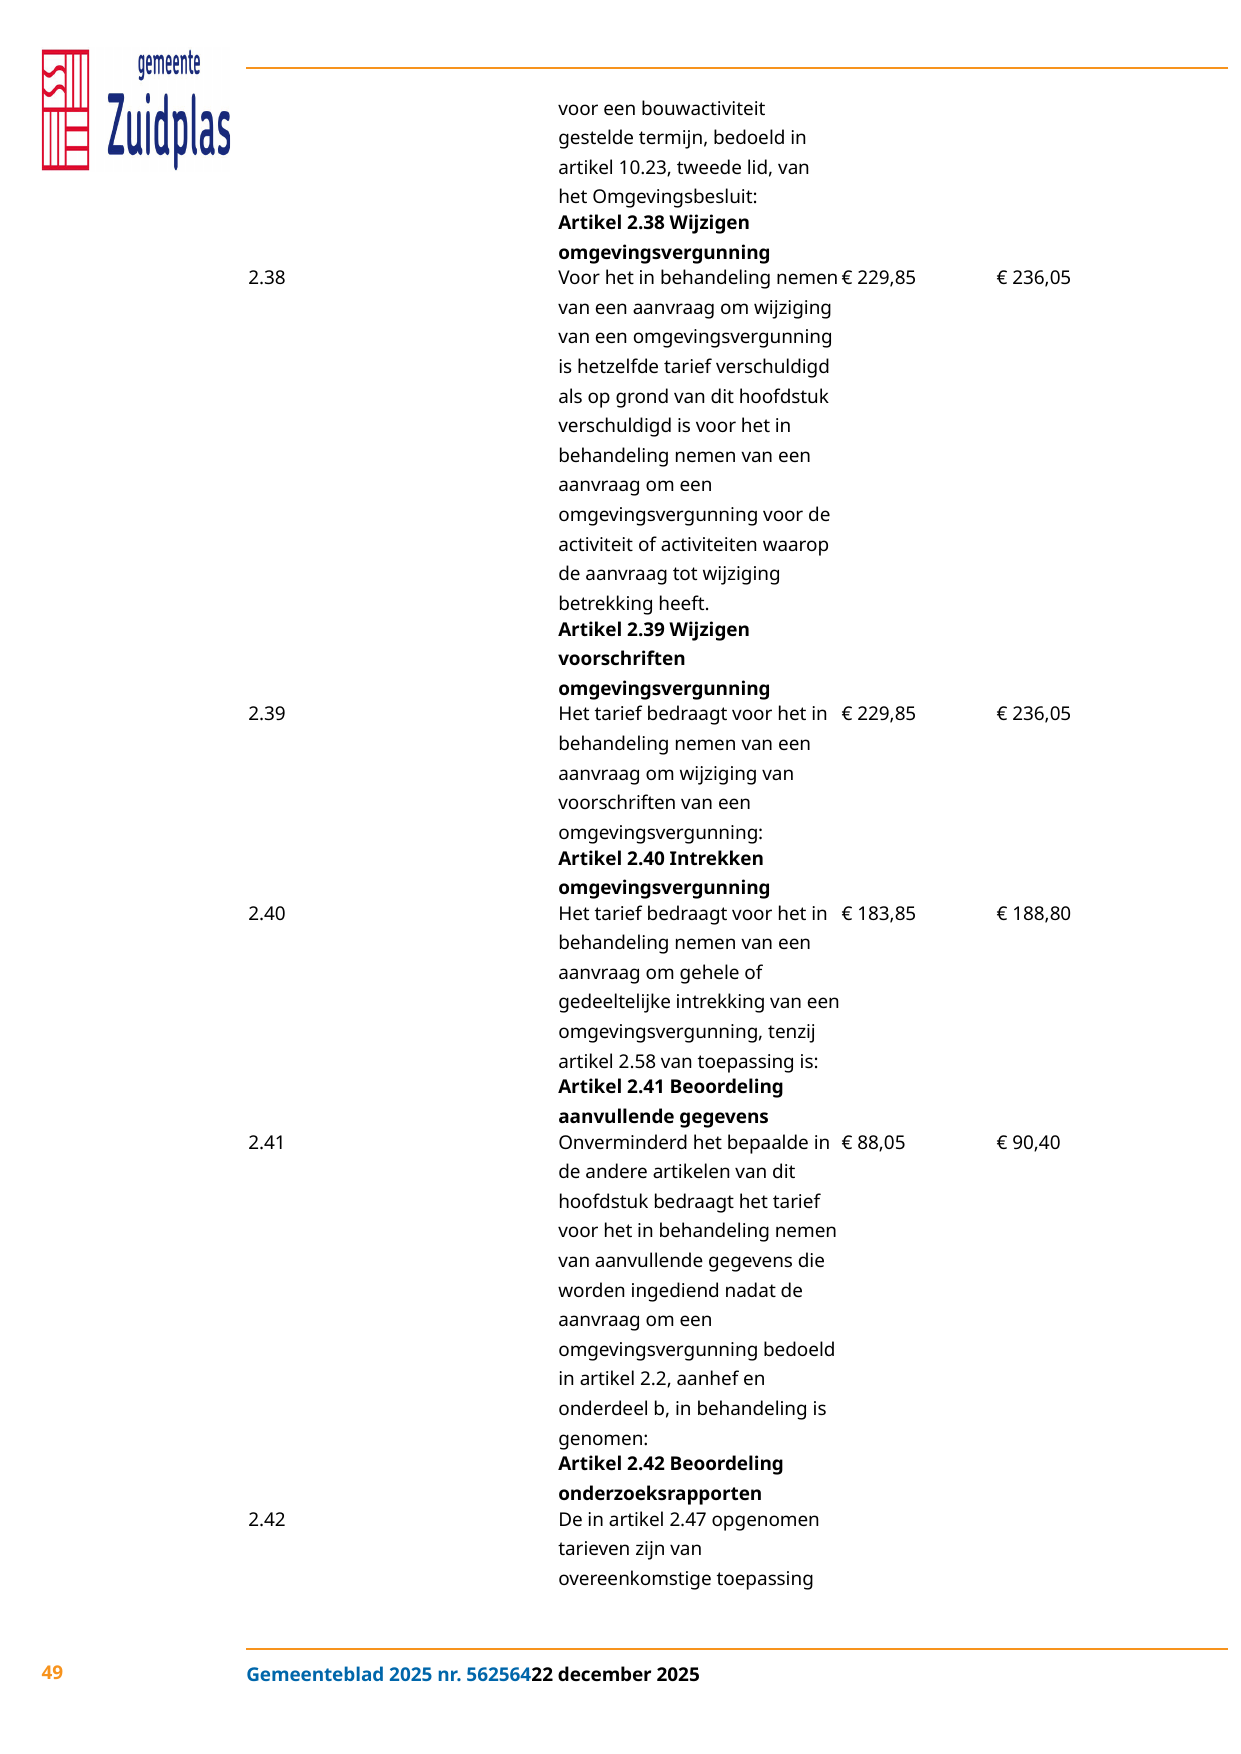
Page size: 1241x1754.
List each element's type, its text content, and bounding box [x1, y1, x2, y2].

table_cell 2.41 [248, 1129, 403, 1451]
table_cell [403, 209, 558, 264]
table_cell 2.38 [248, 265, 403, 616]
table_cell De in artikel 2.47 opgenomen tarieven zijn van overeenkomstige toepassing [558, 1506, 841, 1591]
table_cell [248, 1074, 403, 1129]
table_cell [841, 95, 996, 209]
table_cell Het tarief bedraagt voor het in behandeling nemen van een aanvraag om wijziging van voorschriften van een omgevingsvergunning: [558, 701, 841, 845]
table_cell [996, 95, 1152, 209]
table_cell [841, 1451, 996, 1506]
table_cell [841, 209, 996, 264]
table_cell 2.42 [248, 1506, 403, 1591]
table_cell [996, 845, 1152, 900]
table_cell [996, 1074, 1152, 1129]
table_cell [403, 1451, 558, 1506]
table_cell € 229,85 [841, 701, 996, 845]
table_cell Artikel 2.42 Beoordeling onderzoeksrapporten [558, 1451, 841, 1506]
table_cell [996, 209, 1152, 264]
table_cell [841, 616, 996, 701]
table_cell [403, 265, 558, 616]
table_cell Onverminderd het bepaalde in de andere artikelen van dit hoofdstuk bedraagt het tarief voor het in behandeling nemen van aanvullende gegevens die worden ingediend nadat de aanvraag om een omgevingsvergunning bedoeld in artikel 2.2, aanhef en onderdeel b, in behandeling is genomen: [558, 1129, 841, 1451]
table_cell € 236,05 [996, 265, 1152, 616]
table_cell Artikel 2.40 Intrekken omgevingsvergunning [558, 845, 841, 900]
table_cell € 183,85 [841, 900, 996, 1074]
table_cell € 90,40 [996, 1129, 1152, 1451]
table_cell € 236,05 [996, 701, 1152, 845]
table_cell Het tarief bedraagt voor het in behandeling nemen van een aanvraag om gehele of gedeeltelijke intrekking van een omgevingsvergunning, tenzij artikel 2.58 van toepassing is: [558, 900, 841, 1074]
table_cell [841, 845, 996, 900]
table_cell Artikel 2.38 Wijzigen omgevingsvergunning [558, 209, 841, 264]
table_cell [996, 1451, 1152, 1506]
table_cell Artikel 2.39 Wijzigen voorschriften omgevingsvergunning [558, 616, 841, 701]
table_cell € 188,80 [996, 900, 1152, 1074]
table_cell 2.39 [248, 701, 403, 845]
table_cell [248, 1451, 403, 1506]
table_cell [841, 1506, 996, 1591]
table_cell [996, 616, 1152, 701]
table_cell [403, 95, 558, 209]
table_cell [248, 616, 403, 701]
table_cell [403, 616, 558, 701]
table_cell [248, 95, 403, 209]
table_cell [403, 845, 558, 900]
table_cell voor een bouwactiviteit gestelde termijn, bedoeld in artikel 10.23, tweede lid, van het Omgevingsbesluit: [558, 95, 841, 209]
table_cell [403, 1129, 558, 1451]
table_cell € 88,05 [841, 1129, 996, 1451]
table_cell [403, 701, 558, 845]
table_cell [403, 1506, 558, 1591]
table_cell 2.40 [248, 900, 403, 1074]
table_cell Voor het in behandeling nemen van een aanvraag om wijziging van een omgevingsvergunning is hetzelfde tarief verschuldigd als op grond van dit hoofdstuk verschuldigd is voor het in behandeling nemen van een aanvraag om een omgevingsvergunning voor de activiteit of activiteiten waarop de aanvraag tot wijziging betrekking heeft. [558, 265, 841, 616]
table_cell [996, 1506, 1152, 1591]
table_cell Artikel 2.41 Beoordeling aanvullende gegevens [558, 1074, 841, 1129]
table_cell [841, 1074, 996, 1129]
table_cell [248, 209, 403, 264]
table_cell [248, 845, 403, 900]
picture [41, 47, 231, 172]
table_cell [403, 900, 558, 1074]
table_cell [403, 1074, 558, 1129]
table_cell € 229,85 [841, 265, 996, 616]
